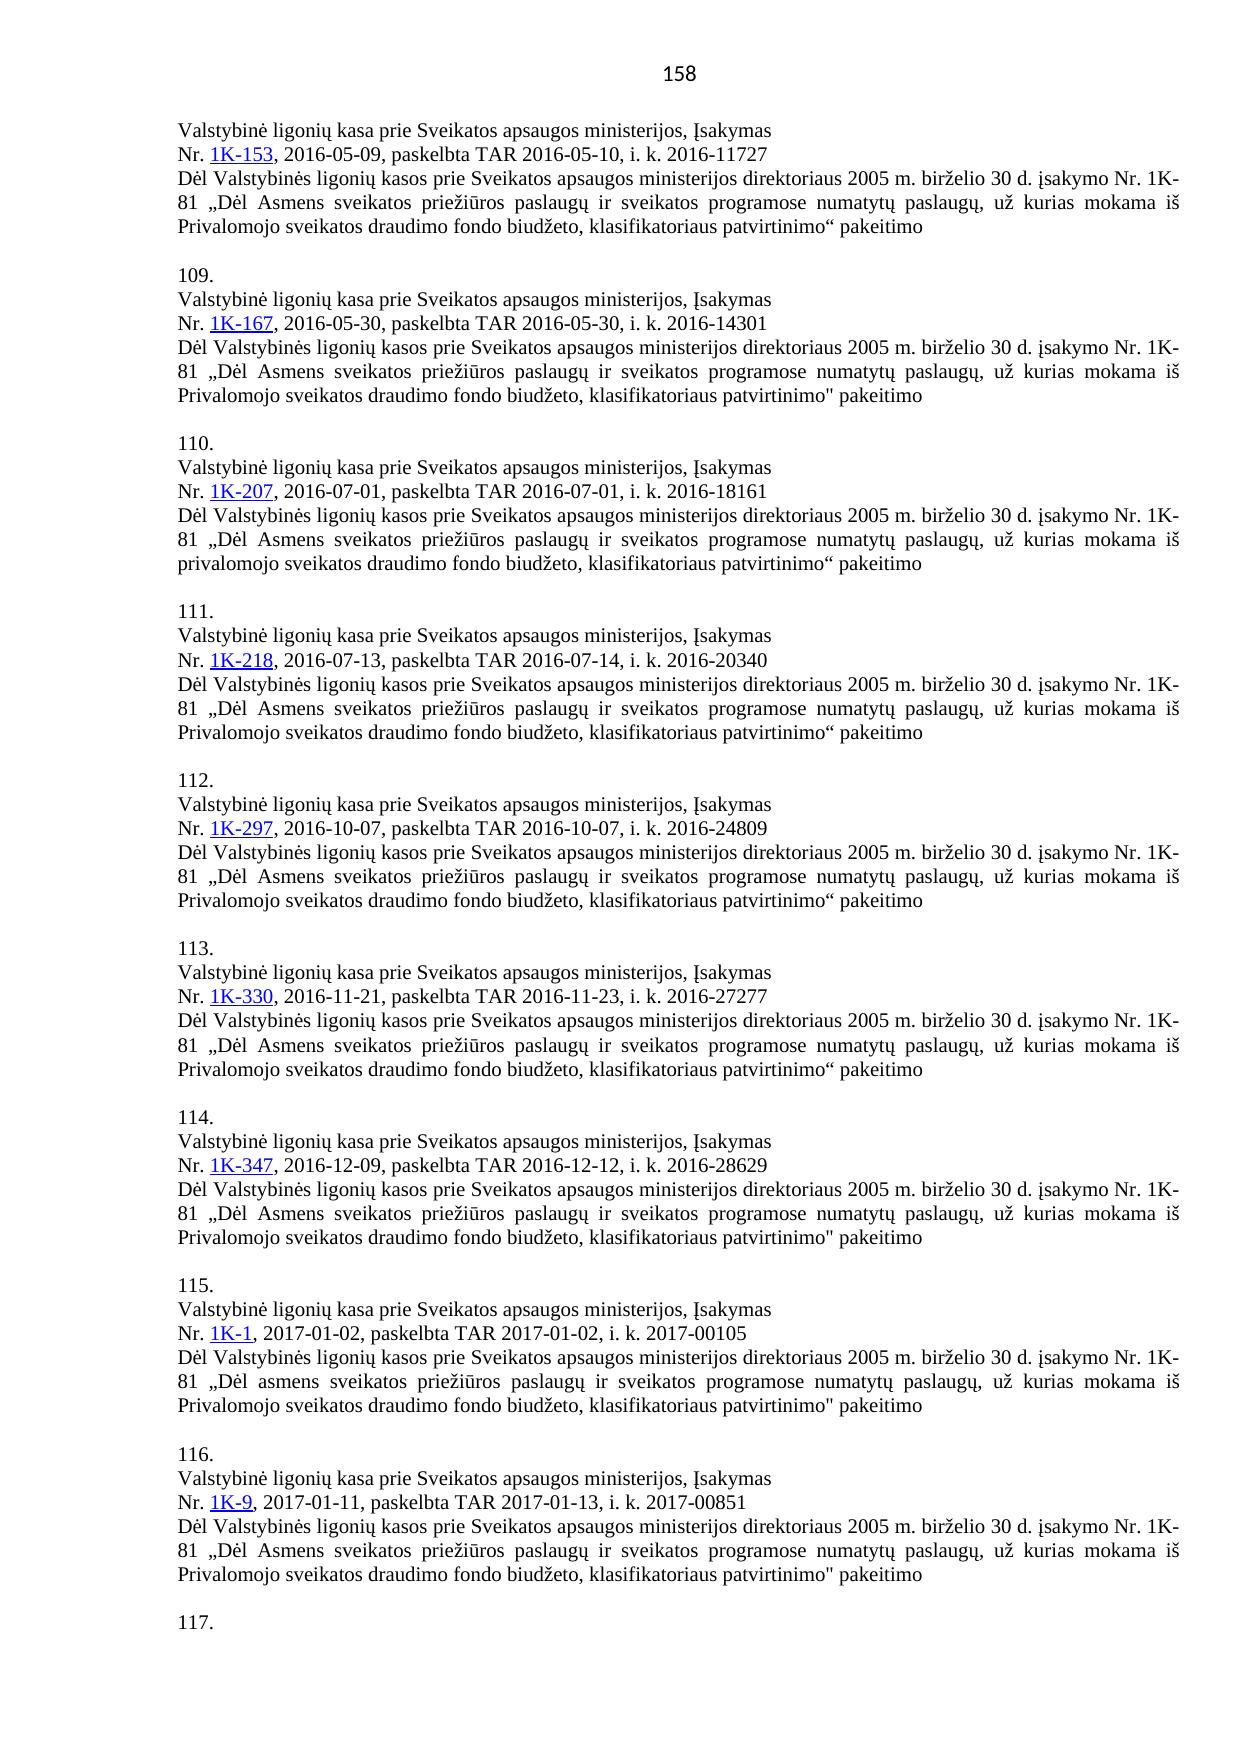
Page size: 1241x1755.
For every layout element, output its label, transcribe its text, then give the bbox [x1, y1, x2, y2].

text Valstybinė ligonių kasa prie Sveikatos apsaugos ministerijos, Įsakymas [177, 1129, 1181, 1153]
text 113. [177, 936, 1181, 960]
text Valstybinė ligonių kasa prie Sveikatos apsaugos ministerijos, Įsakymas [177, 287, 1181, 311]
text Valstybinė ligonių kasa prie Sveikatos apsaugos ministerijos, Įsakymas [177, 1466, 1181, 1490]
text Dėl Valstybinės ligonių kasos prie Sveikatos apsaugos ministerijos direktoriaus 2005 m. birželio 30 d. įsakymo Nr. 1K-81 „Dėl Asmens sveikatos priežiūros paslaugų ir sveikatos programose numatytų paslaugų, už kurias mokama iš Privalomojo sveikatos draudimo fondo biudžeto, klasifikatoriaus patvirtinimo“ pakeitimo [177, 840, 1181, 912]
text Nr. 1K-330, 2016-11-21, paskelbta TAR 2016-11-23, i. k. 2016-27277 [177, 984, 1181, 1008]
text 117. [177, 1610, 1181, 1634]
text Nr. 1K-1, 2017-01-02, paskelbta TAR 2017-01-02, i. k. 2017-00105 [177, 1321, 1181, 1345]
text 114. [177, 1105, 1181, 1129]
text 111. [177, 599, 1181, 623]
text 115. [177, 1273, 1181, 1297]
text Dėl Valstybinės ligonių kasos prie Sveikatos apsaugos ministerijos direktoriaus 2005 m. birželio 30 d. įsakymo Nr. 1K-81 „Dėl Asmens sveikatos priežiūros paslaugų ir sveikatos programose numatytų paslaugų, už kurias mokama iš Privalomojo sveikatos draudimo fondo biudžeto, klasifikatoriaus patvirtinimo" pakeitimo [177, 1514, 1181, 1586]
text Nr. 1K-347, 2016-12-09, paskelbta TAR 2016-12-12, i. k. 2016-28629 [177, 1153, 1181, 1177]
text Dėl Valstybinės ligonių kasos prie Sveikatos apsaugos ministerijos direktoriaus 2005 m. birželio 30 d. įsakymo Nr. 1K-81 „Dėl Asmens sveikatos priežiūros paslaugų ir sveikatos programose numatytų paslaugų, už kurias mokama iš privalomojo sveikatos draudimo fondo biudžeto, klasifikatoriaus patvirtinimo“ pakeitimo [177, 503, 1181, 575]
text Dėl Valstybinės ligonių kasos prie Sveikatos apsaugos ministerijos direktoriaus 2005 m. birželio 30 d. įsakymo Nr. 1K-81 „Dėl Asmens sveikatos priežiūros paslaugų ir sveikatos programose numatytų paslaugų, už kurias mokama iš Privalomojo sveikatos draudimo fondo biudžeto, klasifikatoriaus patvirtinimo" pakeitimo [177, 335, 1181, 407]
text Nr. 1K-9, 2017-01-11, paskelbta TAR 2017-01-13, i. k. 2017-00851 [177, 1490, 1181, 1514]
text 110. [177, 431, 1181, 455]
text Nr. 1K-167, 2016-05-30, paskelbta TAR 2016-05-30, i. k. 2016-14301 [177, 311, 1181, 335]
text 109. [177, 262, 1181, 287]
text Valstybinė ligonių kasa prie Sveikatos apsaugos ministerijos, Įsakymas [177, 623, 1181, 647]
text Valstybinė ligonių kasa prie Sveikatos apsaugos ministerijos, Įsakymas [177, 118, 1181, 142]
text Dėl Valstybinės ligonių kasos prie Sveikatos apsaugos ministerijos direktoriaus 2005 m. birželio 30 d. įsakymo Nr. 1K-81 „Dėl Asmens sveikatos priežiūros paslaugų ir sveikatos programose numatytų paslaugų, už kurias mokama iš Privalomojo sveikatos draudimo fondo biudžeto, klasifikatoriaus patvirtinimo" pakeitimo [177, 1177, 1181, 1249]
text Valstybinė ligonių kasa prie Sveikatos apsaugos ministerijos, Įsakymas [177, 792, 1181, 816]
text Valstybinė ligonių kasa prie Sveikatos apsaugos ministerijos, Įsakymas [177, 1297, 1181, 1321]
text Nr. 1K-218, 2016-07-13, paskelbta TAR 2016-07-14, i. k. 2016-20340 [177, 647, 1181, 672]
text 112. [177, 768, 1181, 792]
text Nr. 1K-153, 2016-05-09, paskelbta TAR 2016-05-10, i. k. 2016-11727 [177, 142, 1181, 166]
text Dėl Valstybinės ligonių kasos prie Sveikatos apsaugos ministerijos direktoriaus 2005 m. birželio 30 d. įsakymo Nr. 1K-81 „Dėl Asmens sveikatos priežiūros paslaugų ir sveikatos programose numatytų paslaugų, už kurias mokama iš Privalomojo sveikatos draudimo fondo biudžeto, klasifikatoriaus patvirtinimo“ pakeitimo [177, 672, 1181, 744]
text Dėl Valstybinės ligonių kasos prie Sveikatos apsaugos ministerijos direktoriaus 2005 m. birželio 30 d. įsakymo Nr. 1K-81 „Dėl Asmens sveikatos priežiūros paslaugų ir sveikatos programose numatytų paslaugų, už kurias mokama iš Privalomojo sveikatos draudimo fondo biudžeto, klasifikatoriaus patvirtinimo“ pakeitimo [177, 166, 1181, 238]
text Valstybinė ligonių kasa prie Sveikatos apsaugos ministerijos, Įsakymas [177, 455, 1181, 479]
text 116. [177, 1442, 1181, 1466]
text Dėl Valstybinės ligonių kasos prie Sveikatos apsaugos ministerijos direktoriaus 2005 m. birželio 30 d. įsakymo Nr. 1K-81 „Dėl asmens sveikatos priežiūros paslaugų ir sveikatos programose numatytų paslaugų, už kurias mokama iš Privalomojo sveikatos draudimo fondo biudžeto, klasifikatoriaus patvirtinimo" pakeitimo [177, 1345, 1181, 1417]
text Nr. 1K-207, 2016-07-01, paskelbta TAR 2016-07-01, i. k. 2016-18161 [177, 479, 1181, 503]
text Dėl Valstybinės ligonių kasos prie Sveikatos apsaugos ministerijos direktoriaus 2005 m. birželio 30 d. įsakymo Nr. 1K-81 „Dėl Asmens sveikatos priežiūros paslaugų ir sveikatos programose numatytų paslaugų, už kurias mokama iš Privalomojo sveikatos draudimo fondo biudžeto, klasifikatoriaus patvirtinimo“ pakeitimo [177, 1008, 1181, 1081]
text Nr. 1K-297, 2016-10-07, paskelbta TAR 2016-10-07, i. k. 2016-24809 [177, 816, 1181, 840]
text Valstybinė ligonių kasa prie Sveikatos apsaugos ministerijos, Įsakymas [177, 960, 1181, 984]
